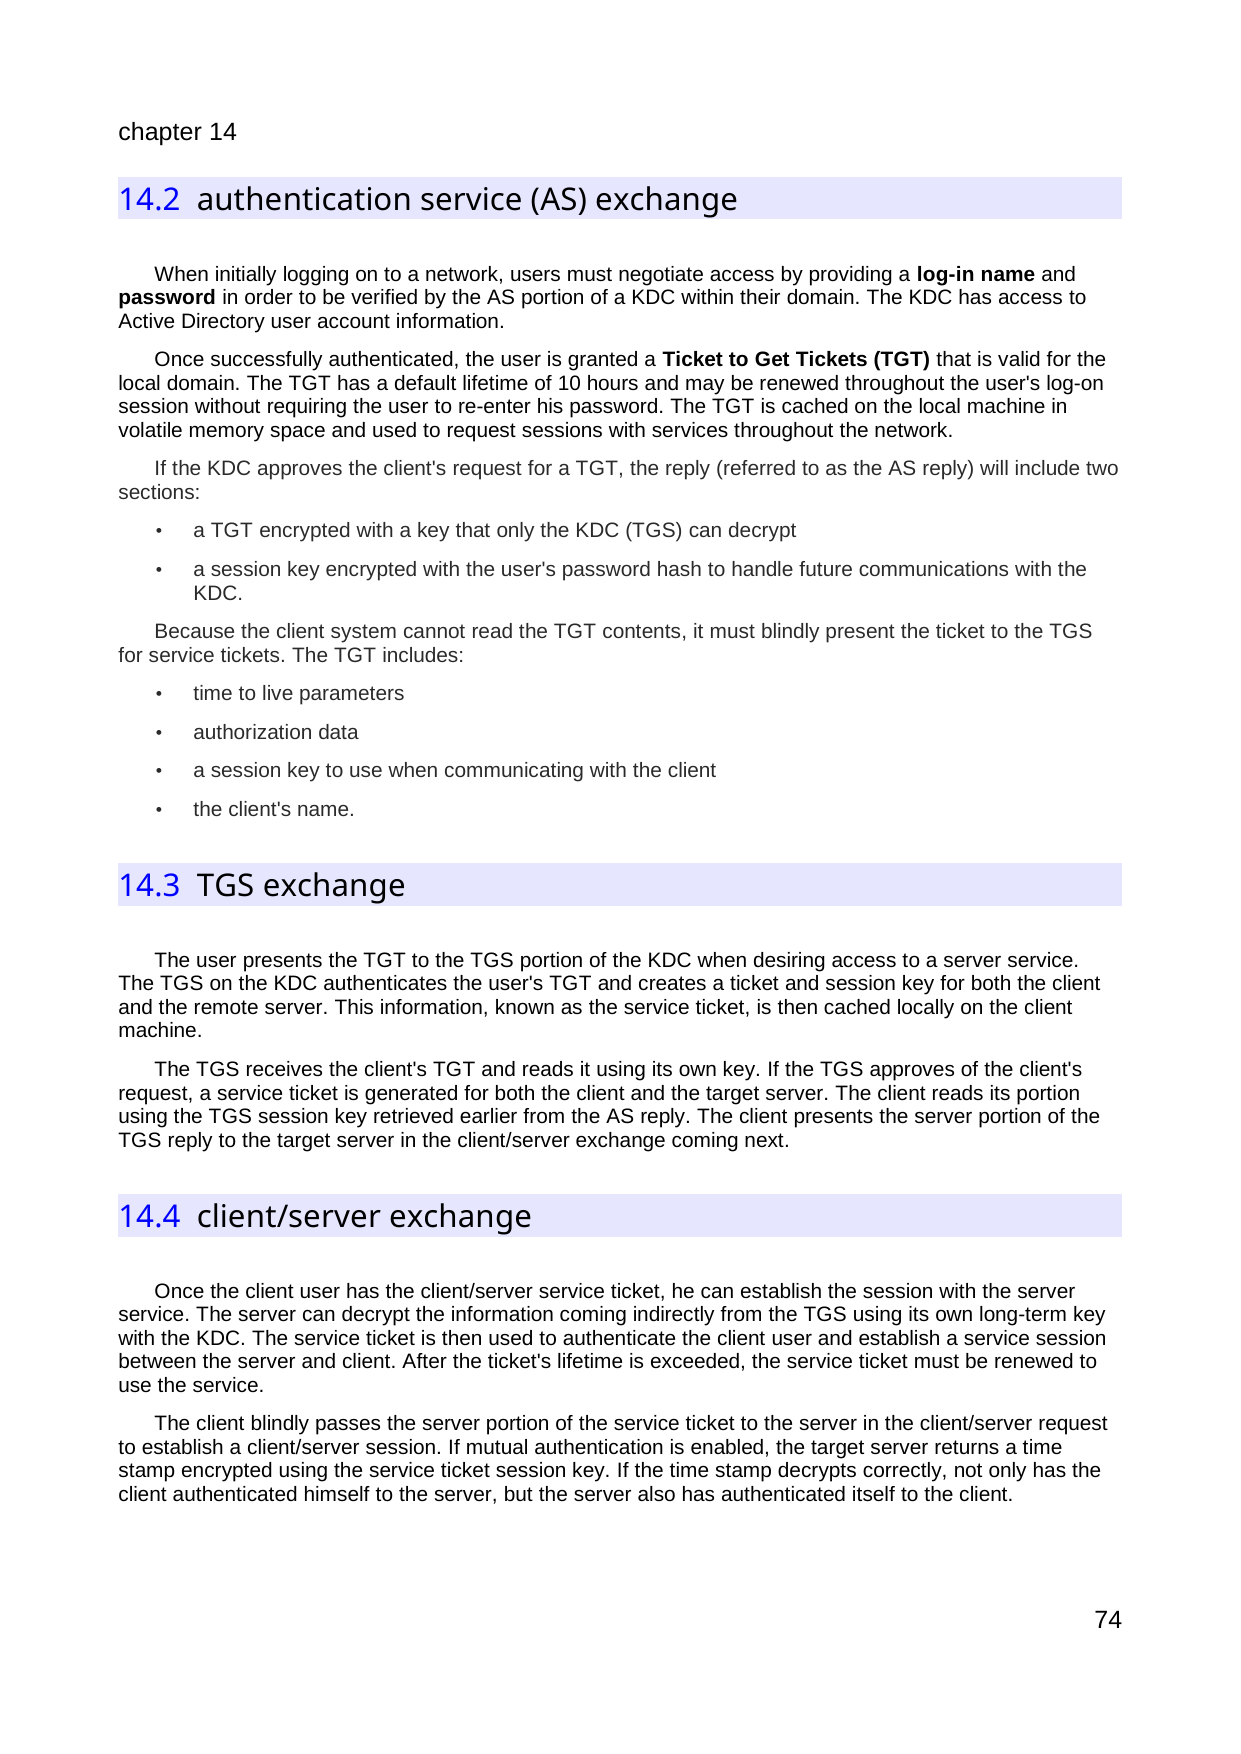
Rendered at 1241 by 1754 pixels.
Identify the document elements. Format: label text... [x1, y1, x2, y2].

list the client's name. [156, 797, 1122, 821]
text Once successfully authenticated, the user is granted a Ticket to Get Tickets (TGT) that is valid for the local domain. The TGT has a default lifetime of 10 hours and may be renewed throughout the user's log-on session without requiring the user to re-enter his password. The TGT is cached on the local machine in volatile memory space and used to request sessions with services throughout the network. [118, 348, 1122, 442]
list time to live parameters [156, 682, 1122, 705]
text Because the client system cannot read the TGT contents, it must blindly present the ticket to the TGS for service tickets. The TGT includes: [118, 619, 1122, 667]
text The client blindly passes the server portion of the service ticket to the server in the client/server request to establish a client/server session. If mutual authentication is enabled, the target server returns a time stamp encrypted using the service ticket session key. If the time stamp decrypts correctly, not only has the client authenticated himself to the server, but the server also has authenticated itself to the client. [118, 1412, 1122, 1506]
list authorization data [156, 720, 1122, 744]
subtitle authentication service (AS) exchange [118, 177, 1122, 219]
text The user presents the TGT to the TGS portion of the KDC when desiring access to a server service. The TGS on the KDC authenticates the user's TGT and creates a ticket and session key for both the client and the remote server. This information, known as the service ticket, is then cached locally on the client machine. [118, 948, 1122, 1042]
text If the KDC approves the client's request for a TGT, the reply (referred to as the AS reply) will include two sections: [118, 457, 1122, 504]
list a session key to use when communicating with the client [156, 759, 1122, 782]
text The TGS receives the client's TGT and reads it using its own key. If the TGS approves of the client's request, a service ticket is generated for both the client and the target server. The client reads its portion using the TGS session key retrieved earlier from the AS reply. The client presents the server portion of the TGS reply to the target server in the client/server exchange coming next. [118, 1057, 1122, 1152]
subtitle TGS exchange [118, 863, 1122, 906]
list a TGT encrypted with a key that only the KDC (TGS) can decrypt [156, 519, 1122, 542]
subtitle client/server exchange [118, 1194, 1122, 1237]
text When initially logging on to a network, users must negotiate access by providing a log-in name and password in order to be verified by the AS portion of a KDC within their domain. The KDC has access to Active Directory user account information. [118, 262, 1122, 333]
text Once the client user has the client/server service ticket, he can establish the session with the server service. The server can decrypt the information coming indirectly from the TGS using its own long-term key with the KDC. The service ticket is then used to authenticate the client user and establish a service session between the server and client. After the ticket's lifetime is exceeded, the service ticket must be renewed to use the service. [118, 1279, 1122, 1397]
list a session key encrypted with the user's password hash to handle future communications with the KDC. [156, 557, 1122, 604]
